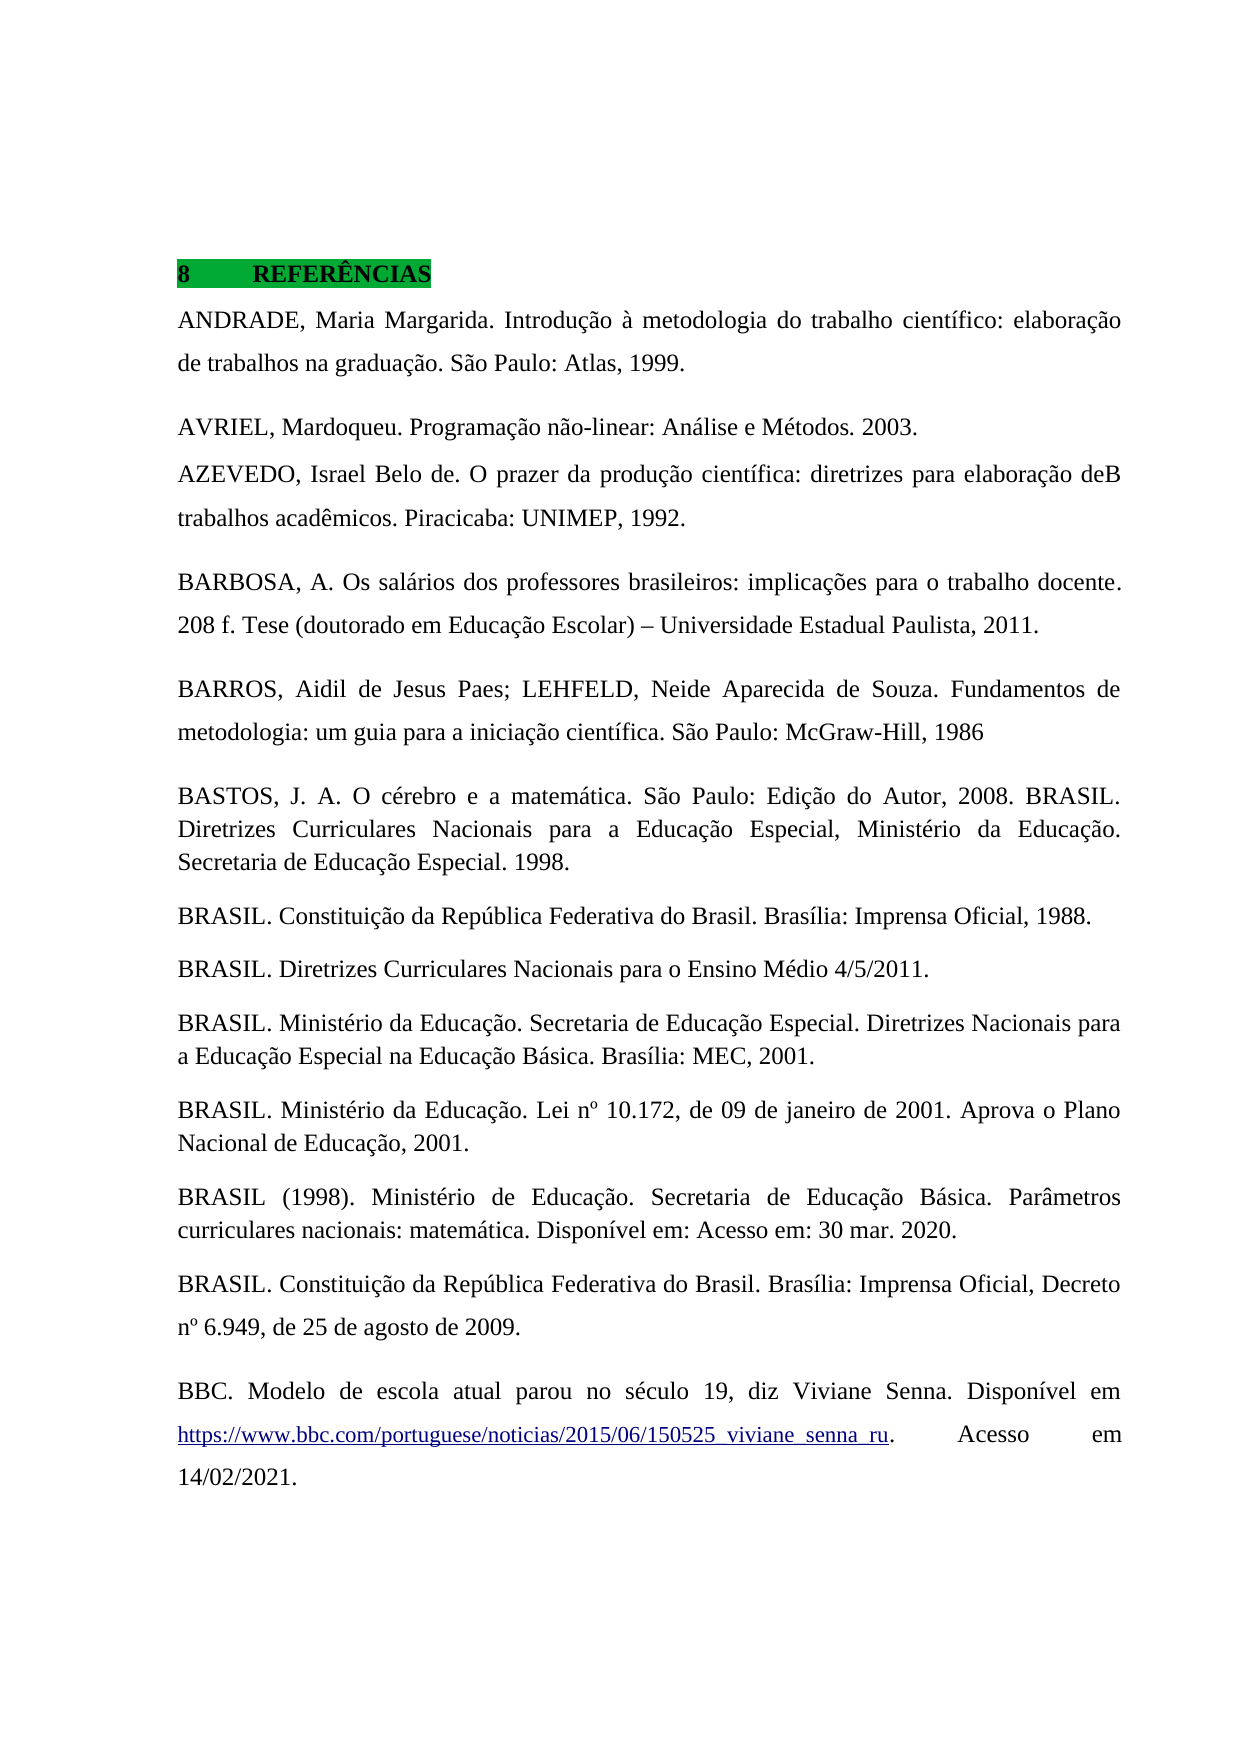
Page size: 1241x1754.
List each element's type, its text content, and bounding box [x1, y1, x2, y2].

text BASTOS, J. A. O cérebro e a matemática. São Paulo: Edição do Autor, 2008. BRASIL. Diretrizes Curriculares Nacionais para a Educação Especial, Ministério da Educação. Secretaria de Educação Especial. 1998. [177, 781, 1122, 876]
text BRASIL. Constituição da República Federativa do Brasil. Brasília: Imprensa Oficial, Decreto nº 6.949, de 25 de agosto de 2009. [177, 1269, 1122, 1341]
text BBC. Modelo de escola atual parou no século 19, diz Viviane Senna. Disponível em https://www.bbc.com/portuguese/noticias/2015/06/150525_viviane_senna_ru. Acesso em 14/02/2021. [177, 1376, 1122, 1491]
text BRASIL. Ministério da Educação. Lei nº 10.172, de 09 de janeiro de 2001. Aprova o Plano Nacional de Educação, 2001. [177, 1095, 1122, 1157]
text AVRIEL, Mardoqueu. Programação não-linear: Análise e Métodos. 2003. [177, 412, 1122, 441]
text BARROS, Aidil de Jesus Paes; LEHFELD, Neide Aparecida de Souza. Fundamentos de metodologia: um guia para a iniciação científica. São Paulo: McGraw-Hill, 1986 [177, 674, 1122, 746]
text BRASIL (1998). Ministério de Educação. Secretaria de Educação Básica. Parâmetros curriculares nacionais: matemática. Disponível em: Acesso em: 30 mar. 2020. [177, 1182, 1122, 1244]
text BRASIL. Constituição da República Federativa do Brasil. Brasília: Imprensa Oficial, 1988. [177, 901, 1122, 929]
text BRASIL. Diretrizes Curriculares Nacionais para o Ensino Médio 4/5/2011. [177, 954, 1122, 983]
text BRASIL. Ministério da Educação. Secretaria de Educação Especial. Diretrizes Nacionais para a Educação Especial na Educação Básica. Brasília: MEC, 2001. [177, 1008, 1122, 1070]
text BARBOSA, A. Os salários dos professores brasileiros: implicações para o trabalho docente. 208 f. Tese (doutorado em Educação Escolar) – Universidade Estadual Paulista, 2011. [177, 567, 1122, 638]
subtitle 8 REFERÊNCIAS [177, 259, 1122, 288]
text AZEVEDO, Israel Belo de. O prazer da produção científica: diretrizes para elaboração deB trabalhos acadêmicos. Piracicaba: UNIMEP, 1992. [177, 459, 1122, 531]
text ANDRADE, Maria Margarida. Introdução à metodologia do trabalho científico: elaboração de trabalhos na graduação. São Paulo: Atlas, 1999. [177, 305, 1122, 377]
